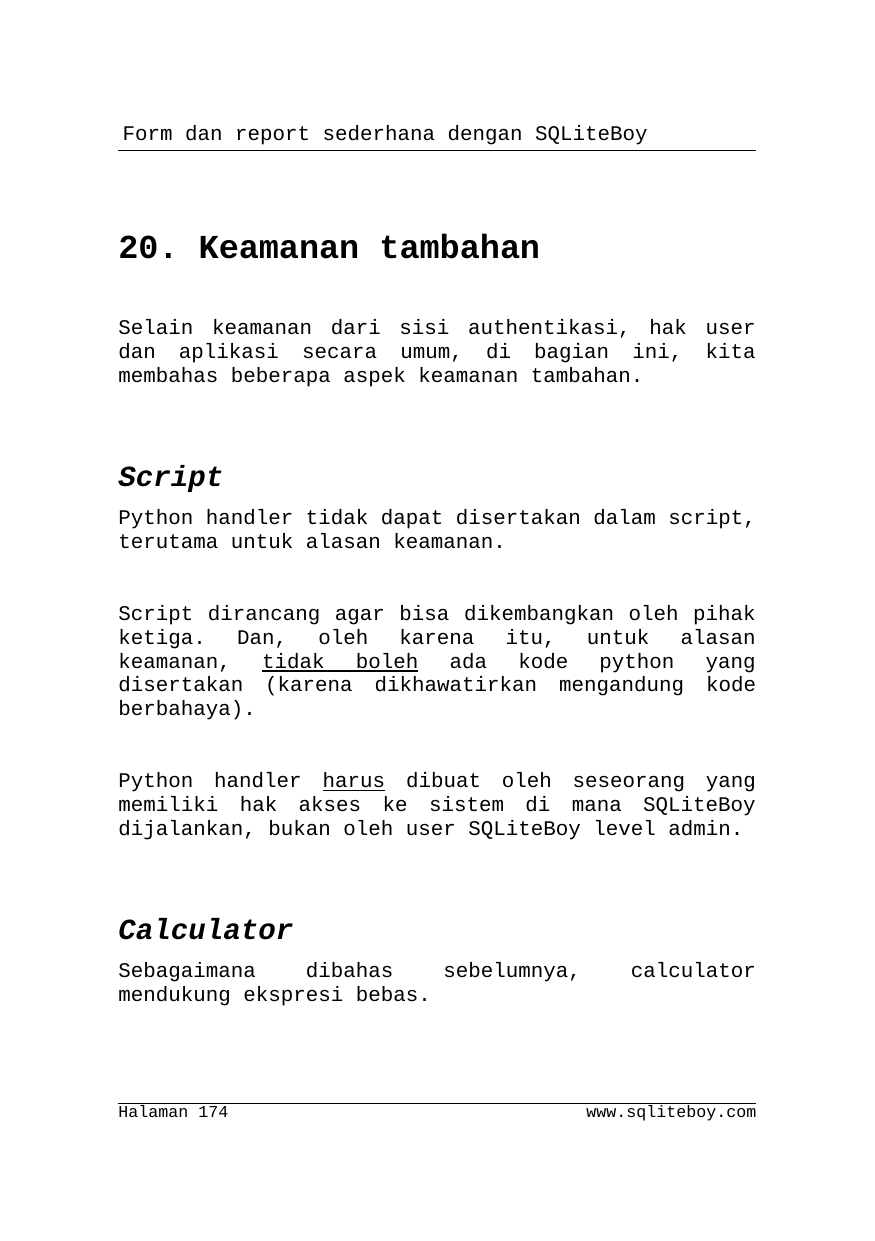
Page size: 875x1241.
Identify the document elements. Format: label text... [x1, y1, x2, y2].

text Script dirancang agar bisa dikembangkan oleh pihak ketiga. Dan, oleh karena itu, untuk alasan keamanan, tidak boleh ada kode python yang disertakan (karena dikhawatirkan mengandung kode berbahaya). [118, 603, 756, 722]
subtitle Script [118, 462, 756, 495]
subtitle Calculator [118, 915, 756, 948]
text Python handler harus dibuat oleh seseorang yang memiliki hak akses ke sistem di mana SQLiteBoy dijalankan, bukan oleh user SQLiteBoy level admin. [118, 770, 756, 841]
subtitle 20. Keamanan tambahan [118, 231, 756, 269]
text Selain keamanan dari sisi authentikasi, hak user dan aplikasi secara umum, di bagian ini, kita membahas beberapa aspek keamanan tambahan. [118, 317, 756, 388]
text Sebagaimana dibahas sebelumnya, calculator mendukung ekspresi bebas. [118, 960, 756, 1008]
text Python handler tidak dapat disertakan dalam script, terutama untuk alasan keamanan. [118, 507, 756, 555]
